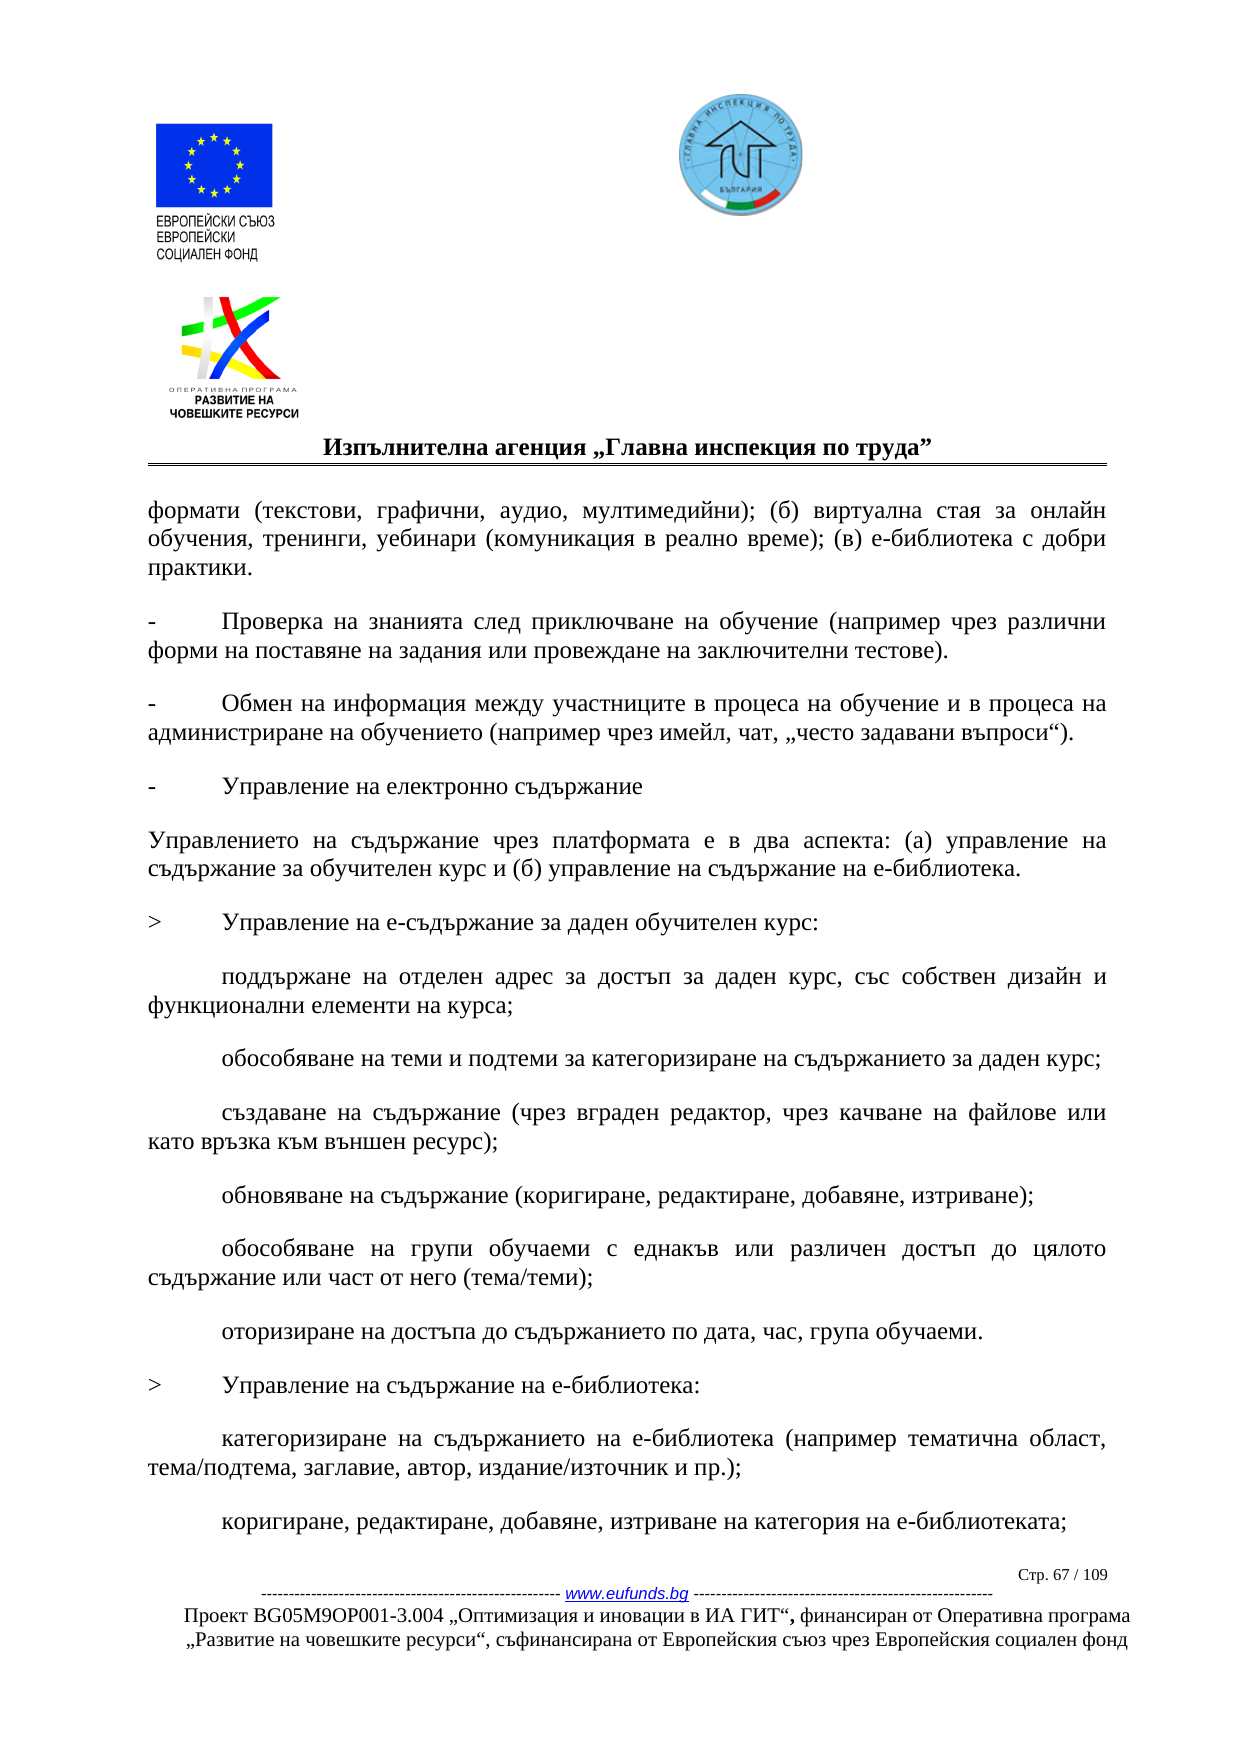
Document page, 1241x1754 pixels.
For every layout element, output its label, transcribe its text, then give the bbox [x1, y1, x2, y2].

text  коригиране, редактиране, добавяне, изтриване на категория на е-библиотеката; [148, 1506, 1107, 1535]
text > Управление на е-съдържание за даден обучителен курс: [148, 907, 1107, 936]
text > Управление на съдържание на е-библиотека: [148, 1370, 1107, 1398]
text - Проверка на знанията след приключване на обучение (например чрез различни форми на поставяне на задания или провеждане на заключителни тестове). [148, 606, 1107, 663]
text  оторизиране на достъпа до съдържанието по дата, час, група обучаеми. [148, 1316, 1107, 1345]
text  категоризиране на съдържанието на е-библиотека (например тематична област, тема/подтема, заглавие, автор, издание/източник и пр.); [148, 1423, 1107, 1481]
text формати (текстови, графични, аудио, мултимедийни); (б) виртуална стая за онлайн обучения, тренинги, уебинари (комуникация в реално време); (в) е-библиотека с добри практики. [148, 495, 1107, 581]
text  поддържане на отделен адрес за достъп за даден курс, със собствен дизайн и функционални елементи на курса; [148, 961, 1107, 1018]
text - Обмен на информация между участниците в процеса на обучение и в процеса на администриране на обучението (например чрез имейл, чат, „често задавани въпроси“). [148, 688, 1107, 746]
text  обновяване на съдържание (коригиране, редактиране, добавяне, изтриване); [148, 1180, 1107, 1208]
text  обособяване на групи обучаеми с еднакъв или различен достъп до цялото съдържание или част от него (тема/теми); [148, 1233, 1107, 1291]
text - Управление на електронно съдържание [148, 771, 1107, 800]
text  обособяване на теми и подтеми за категоризиране на съдържанието за даден курс; [148, 1043, 1107, 1072]
text  създаване на съдържание (чрез вграден редактор, чрез качване на файлове или като връзка към външен ресурс); [148, 1097, 1107, 1155]
text Управлението на съдържание чрез платформата е в два аспекта: (а) управление на съдържание за обучителен курс и (б) управление на съдържание на е-библиотека. [148, 825, 1107, 882]
